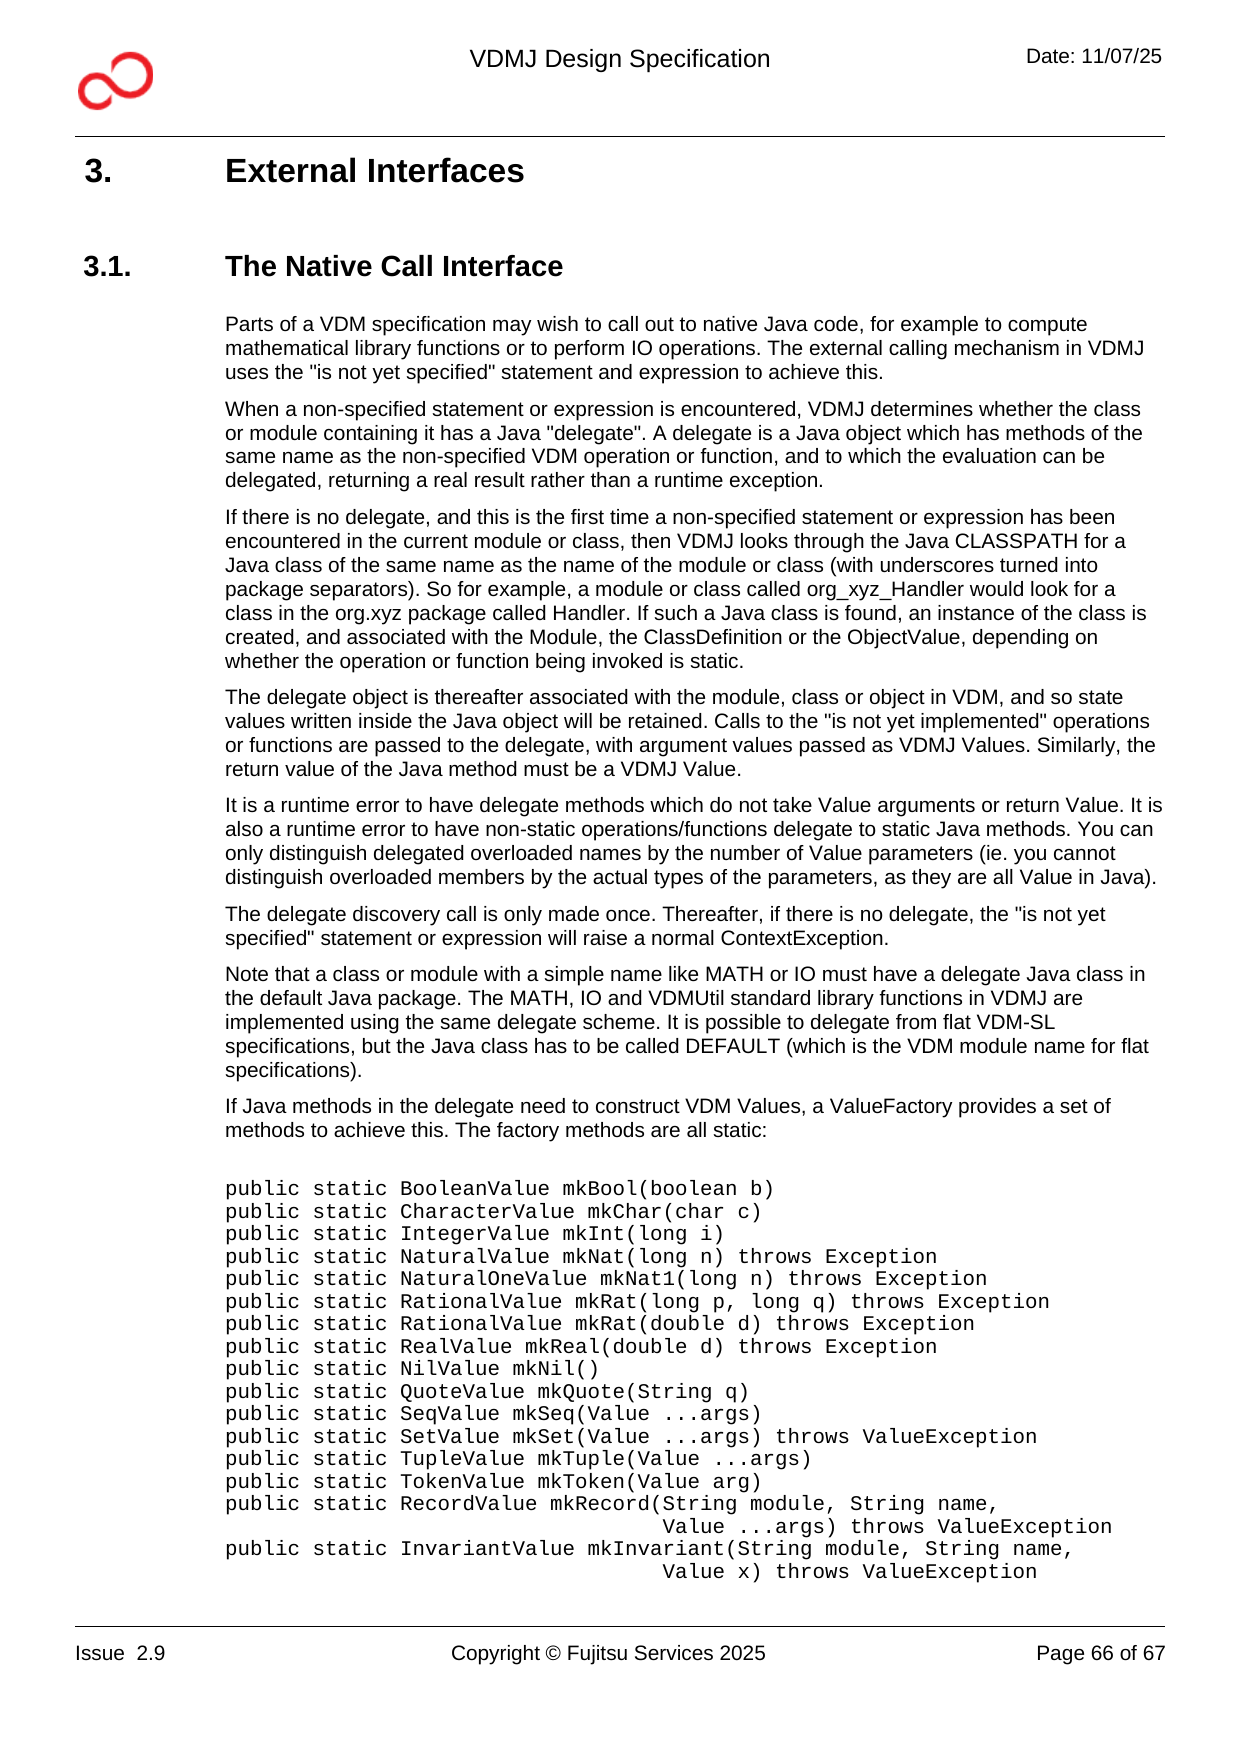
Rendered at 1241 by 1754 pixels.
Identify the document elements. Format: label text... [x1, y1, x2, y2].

text When a non-specified statement or expression is encountered, VDMJ determines whether the class or module containing it has a Java "delegate". A delegate is a Java object which has methods of the same name as the non-specified VDM operation or function, and to which the evaluation can be delegated, returning a real result rather than a runtime exception. [225, 397, 1165, 493]
text public static BooleanValue mkBool(boolean b) public static CharacterValue mkChar(char c) public static IntegerValue mkInt(long i) public static NaturalValue mkNat(long n) throws Exception public static NaturalOneValue mkNat1(long n) throws Exception public static RationalValue mkRat(long p, long q) throws Exception public static RationalValue mkRat(double d) throws Exception public static RealValue mkReal(double d) throws Exception public static NilValue mkNil() public static QuoteValue mkQuote(String q) public static SeqValue mkSeq(Value ...args) public static SetValue mkSet(Value ...args) throws ValueException public static TupleValue mkTuple(Value ...args) public static TokenValue mkToken(Value arg) public static RecordValue mkRecord(String module, String name, Value ...args) throws ValueException public static InvariantValue mkInvariant(String module, String name, Value x) throws ValueException [225, 1155, 1165, 1583]
text The delegate discovery call is only made once. Thereafter, if there is no delegate, the "is not yet specified" statement or expression will raise a normal ContextException. [225, 902, 1165, 950]
subtitle The Native Call Interface [75, 250, 1165, 282]
text It is a runtime error to have delegate methods which do not take Value arguments or return Value. It is also a runtime error to have non-static operations/functions delegate to static Java methods. You can only distinguish delegated overloaded names by the number of Value parameters (ie. you cannot distinguish overloaded members by the actual types of the parameters, as they are all Value in Java). [225, 794, 1165, 889]
text Parts of a VDM specification may wish to call out to native Java code, for example to compute mathematical library functions or to perform IO operations. The external calling mechanism in VDMJ uses the "is not yet specified" statement and expression to achieve this. [225, 312, 1165, 384]
picture [78, 44, 153, 120]
subtitle External Interfaces [75, 152, 1165, 190]
text Note that a class or module with a simple name like MATH or IO must have a delegate Java class in the default Java package. The MATH, IO and VDMUtil standard library functions in VDMJ are implemented using the same delegate scheme. It is possible to delegate from flat VDM-SL specifications, but the Java class has to be called DEFAULT (which is the VDM module name for flat specifications). [225, 962, 1165, 1082]
text If Java methods in the delegate need to construct VDM Values, a ValueFactory provides a set of methods to achieve this. The factory methods are all static: [225, 1095, 1165, 1143]
text If there is no delegate, and this is the first time a non-specified statement or expression has been encountered in the current module or class, then VDMJ looks through the Java CLASSPATH for a Java class of the same name as the name of the module or class (with underscores turned into package separators). So for example, a module or class called org_xyz_Handler would look for a class in the org.xyz package called Handler. If such a Java class is found, an instance of the class is created, and associated with the Module, the ClassDefinition or the ObjectValue, depending on whether the operation or function being invoked is static. [225, 505, 1165, 673]
text The delegate object is thereafter associated with the module, class or object in VDM, and so state values written inside the Java object will be retained. Calls to the "is not yet implemented" operations or functions are passed to the delegate, with argument values passed as VDMJ Values. Similarly, the return value of the Java method must be a VDMJ Value. [225, 685, 1165, 781]
